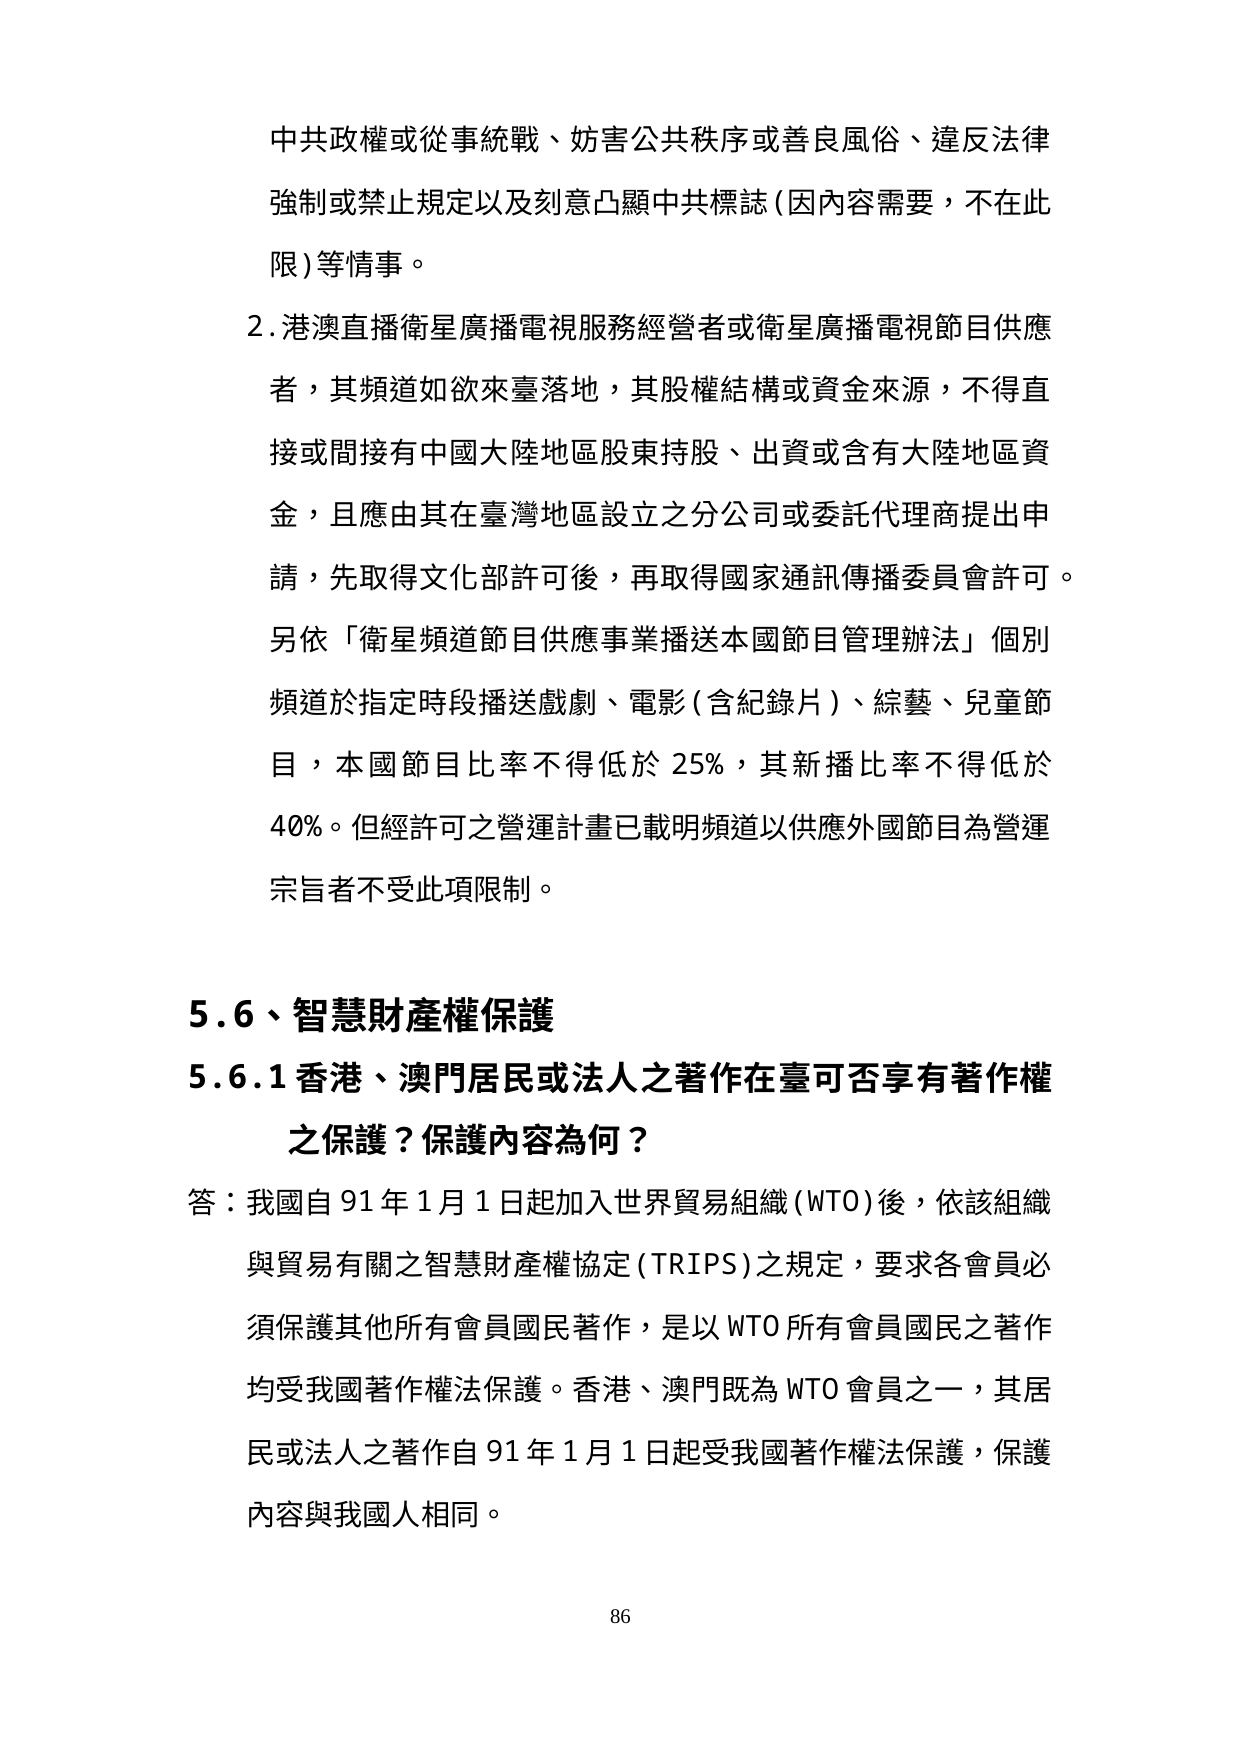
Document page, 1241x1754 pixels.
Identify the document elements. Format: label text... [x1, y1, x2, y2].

text 2.港澳直播衛星廣播電視服務經營者或衛星廣播電視節目供應者，其頻道如欲來臺落地，其股權結構或資金來源，不得直接或間接有中國大陸地區股東持股、出資或含有大陸地區資金，且應由其在臺灣地區設立之分公司或委託代理商提出申請，先取得文化部許可後，再取得國家通訊傳播委員會許可。另依「衛星頻道節目供應事業播送本國節目管理辦法」個別頻道於指定時段播送戲劇、電影(含紀錄片)、綜藝、兒童節目，本國節目比率不得低於25%，其新播比率不得低於40%。但經許可之營運計畫已載明頻道以供應外國節目為營運宗旨者不受此項限制。 [246, 284, 1053, 909]
text 中共政權或從事統戰、妨害公共秩序或善良風俗、違反法律強制或禁止規定以及刻意凸顯中共標誌(因內容需要，不在此限)等情事。 [187, 96, 1053, 284]
text 5.6、智慧財產權保護 [187, 971, 1053, 1034]
text 答：我國自91年1月1日起加入世界貿易組織(WTO)後，依該組織與貿易有關之智慧財產權協定(TRIPS)之規定，要求各會員必須保護其他所有會員國民著作，是以WTO所有會員國民之著作均受我國著作權法保護。香港、澳門既為WTO會員之一，其居民或法人之著作自91年1月1日起受我國著作權法保護，保護內容與我國人相同。 [187, 1159, 1053, 1534]
text 5.6.1香港、澳門居民或法人之著作在臺可否享有著作權之保護？保護內容為何？ [187, 1034, 1053, 1159]
